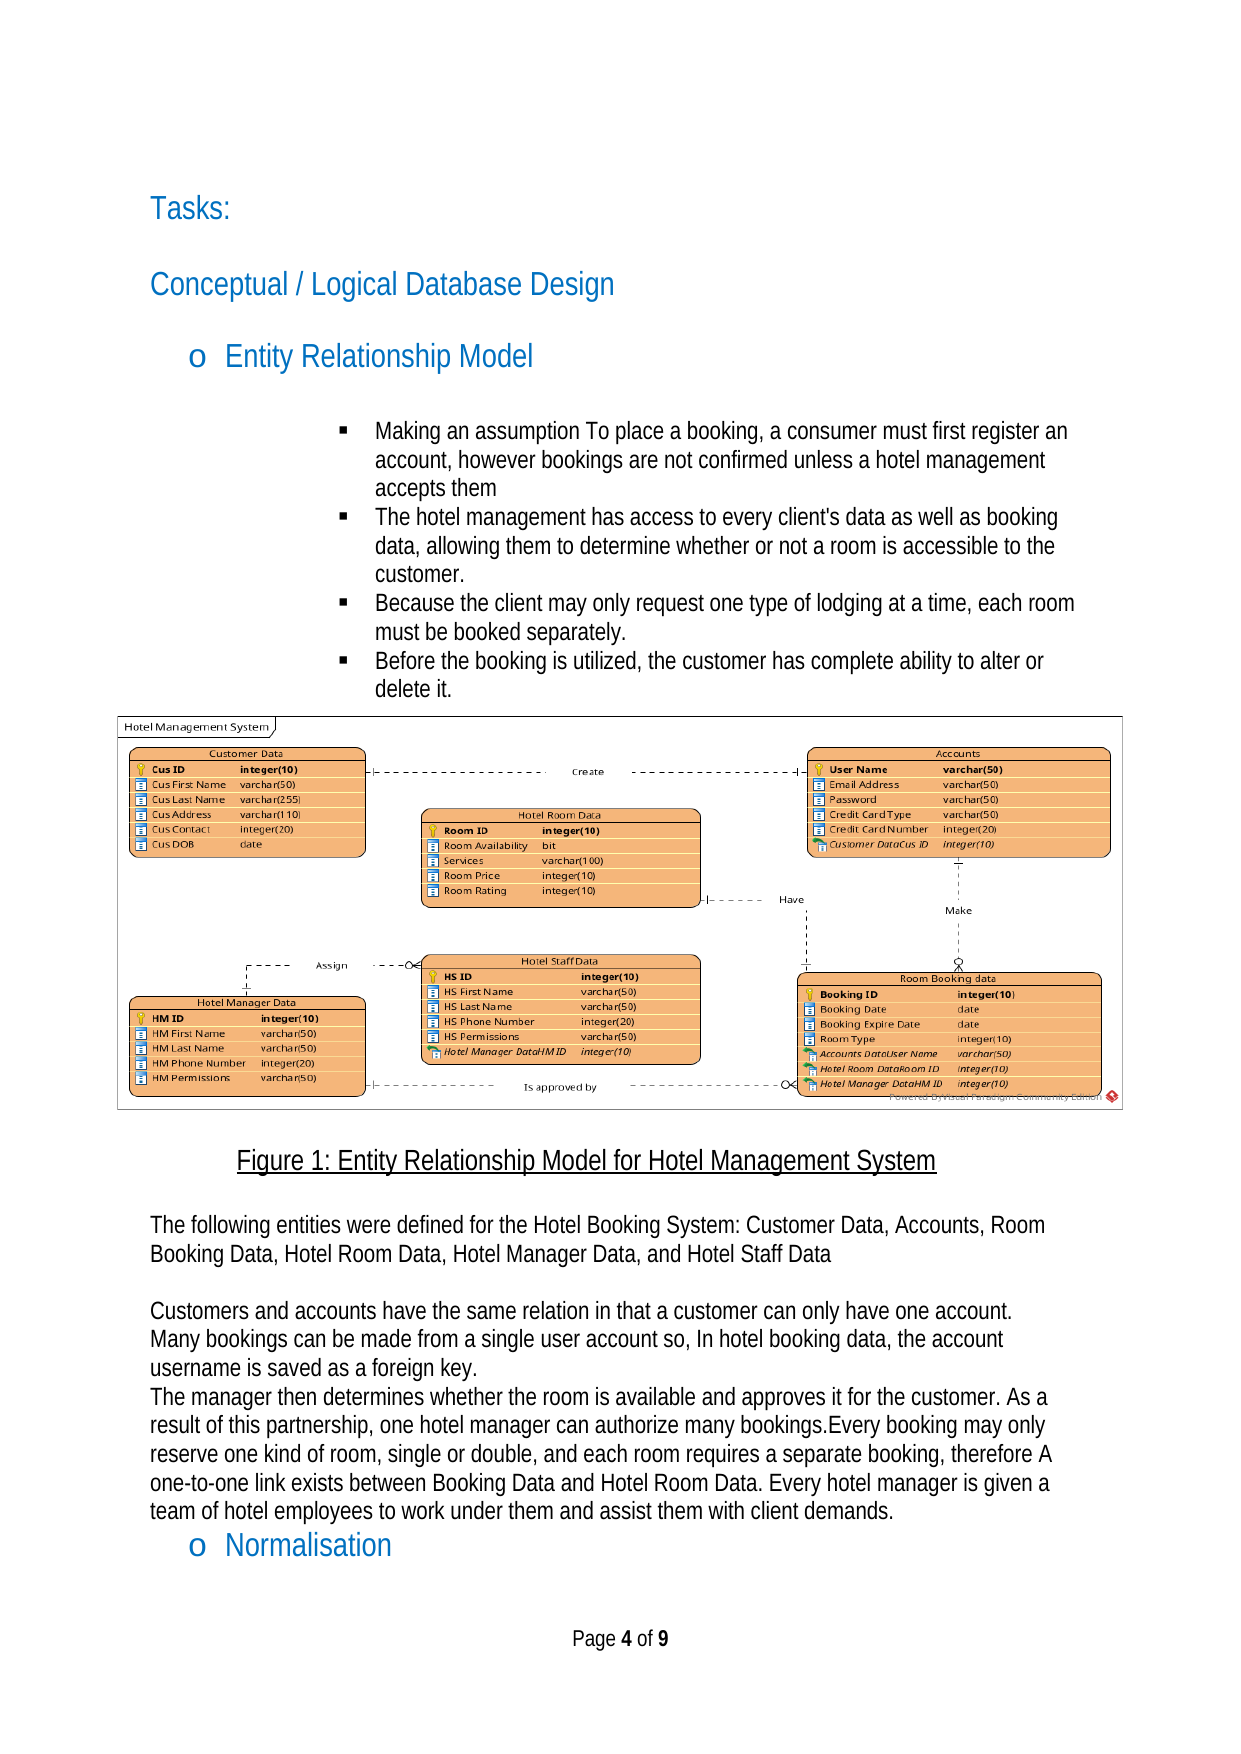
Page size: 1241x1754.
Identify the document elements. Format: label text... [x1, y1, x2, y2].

list Because the client may only request one type of lodging at a time, each room must be booked separately. [337, 588, 1090, 646]
list Entity Relationship Model [187, 336, 1090, 378]
list The hotel management has access to every client's data as well as booking data, allowing them to determine whether or not a room is accessible to the customer. [337, 502, 1090, 588]
text Figure 1: Entity Relationship Model for Hotel Management System [150, 1143, 1090, 1176]
picture [117, 716, 1123, 1110]
list Before the booking is utilized, the customer has complete ability to alter or delete it. [337, 646, 1090, 703]
list Making an assumption To place a booking, a consumer must first register an account, however bookings are not confirmed unless a hotel management accepts them [337, 416, 1090, 502]
text Many bookings can be made from a single user account so, In hotel booking data, the account username is saved as a foreign key. [150, 1324, 1090, 1382]
text Tasks: [150, 188, 1090, 226]
text The manager then determines whether the room is available and approves it for the customer. As a result of this partnership, one hotel manager can authorize many bookings.Every booking may only reserve one kind of room, single or double, and each room requires a separate booking, therefore A one-to-one link exists between Booking Data and Hotel Room Data. Every hotel manager is given a team of hotel employees to work under them and assist them with client demands. [150, 1382, 1090, 1525]
text Customers and accounts have the same relation in that a customer can only have one account. [150, 1296, 1090, 1324]
text The following entities were defined for the Hotel Booking System: Customer Data, Accounts, Room Booking Data, Hotel Room Data, Hotel Manager Data, and Hotel Staff Data [150, 1210, 1090, 1267]
list Normalisation [187, 1525, 1090, 1566]
text Conceptual / Logical Database Design [150, 265, 1090, 303]
